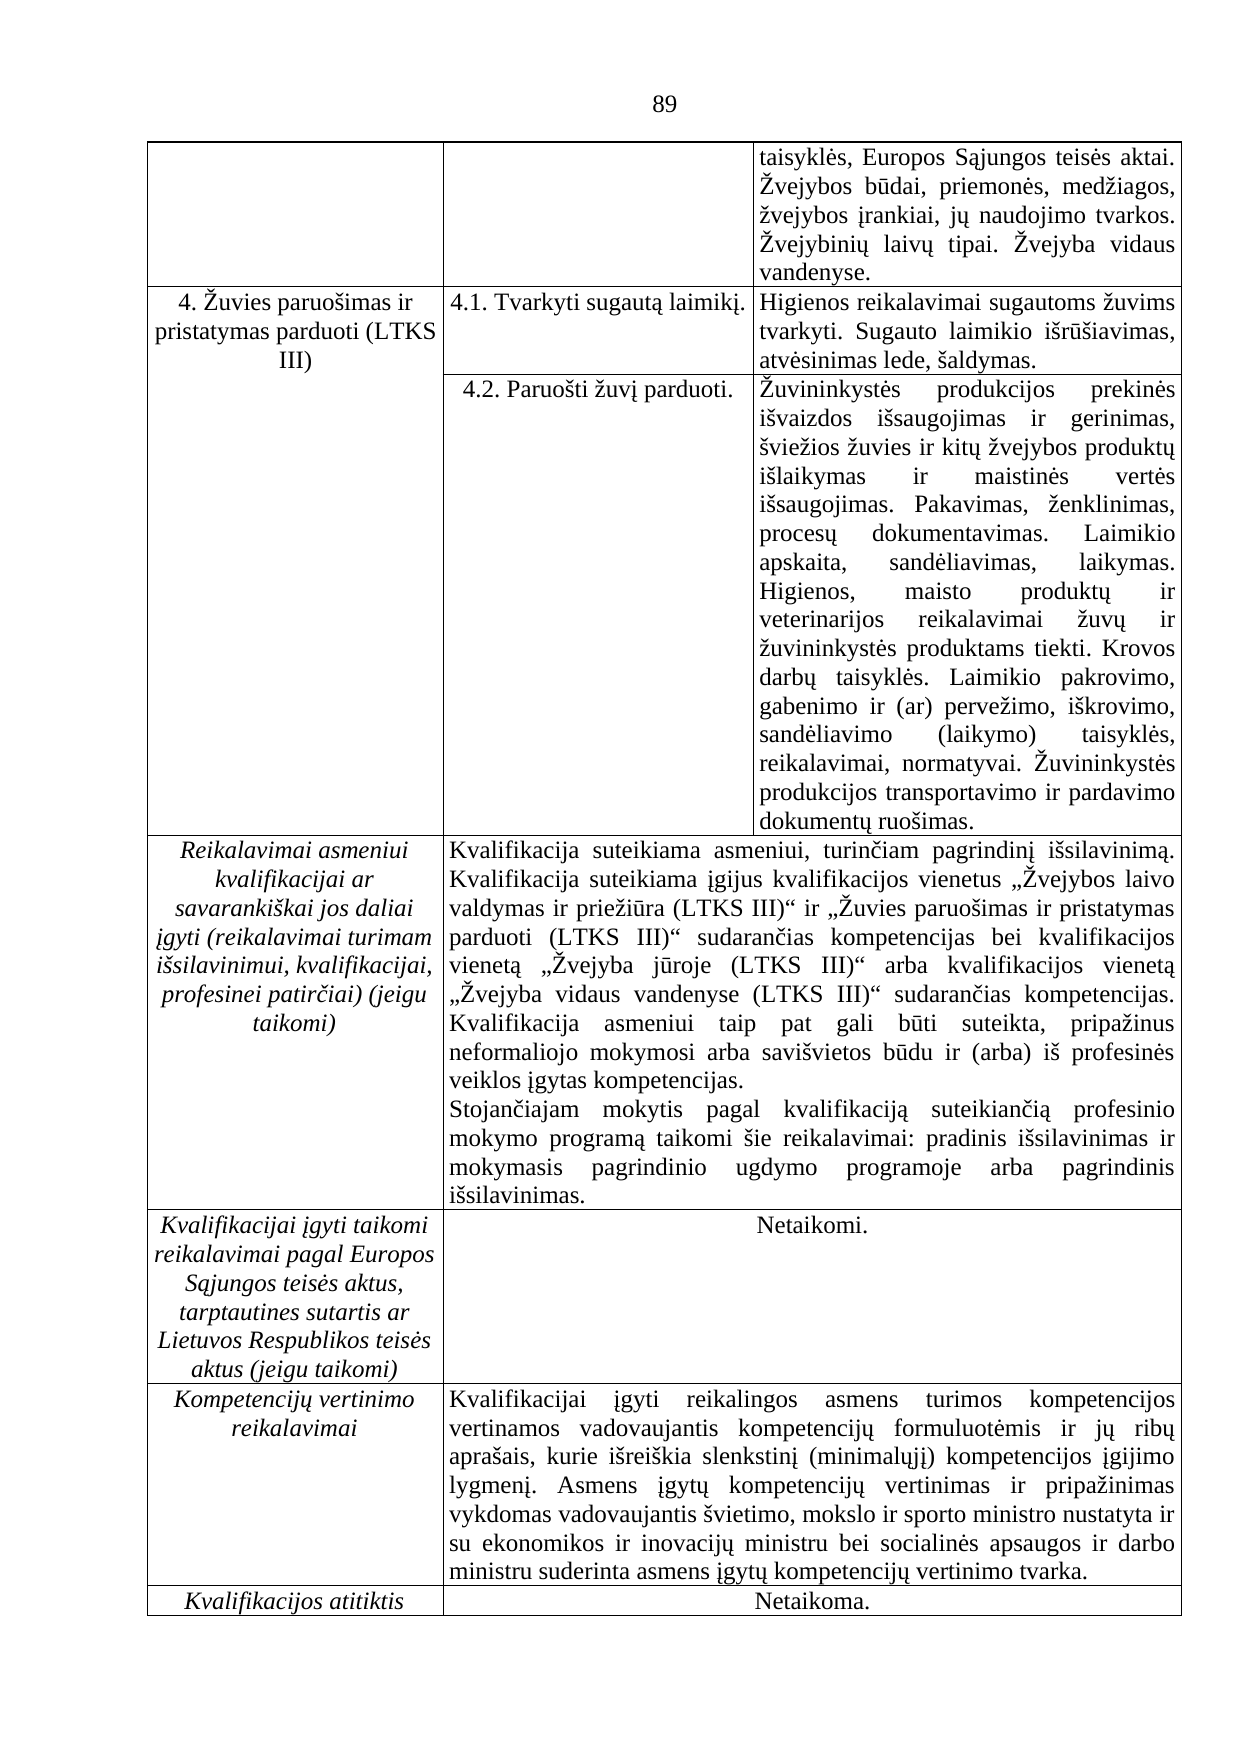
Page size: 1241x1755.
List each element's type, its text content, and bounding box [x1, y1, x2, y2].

table_cell Kompetencijų vertinimo reikalavimai [148, 1384, 443, 1585]
table_cell Netaikoma. [444, 1586, 1181, 1615]
table_cell Kvalifikacijai įgyti taikomi reikalavimai pagal Europos Sąjungos teisės aktus, tarptautines sutartis ar Lietuvos Respublikos teisės aktus (jeigu taikomi) [148, 1210, 443, 1383]
table_cell [444, 143, 753, 286]
table_cell 4.1. Tvarkyti sugautą laimikį. [444, 287, 753, 373]
table_cell Kvalifikacija suteikiama asmeniui, turinčiam pagrindinį išsilavinimą. Kvalifikacija suteikiama įgijus kvalifikacijos vienetus „Žvejybos laivo valdymas ir priežiūra (LTKS III)“ ir „Žuvies paruošimas ir pristatymas parduoti (LTKS III)“ sudarančias kompetencijas bei kvalifikacijos vienetą „Žvejyba jūroje (LTKS III)“ arba kvalifikacijos vienetą „Žvejyba vidaus vandenyse (LTKS III)“ sudarančias kompetencijas. Kvalifikacija asmeniui taip pat gali būti suteikta, pripažinus neformaliojo mokymosi arba savišvietos būdu ir (arba) iš profesinės veiklos įgytas kompetencijas. Stojančiajam mokytis pagal kvalifikaciją suteikiančią profesinio mokymo programą taikomi šie reikalavimai: pradinis išsilavinimas ir mokymasis pagrindinio ugdymo programoje arba pagrindinis išsilavinimas. [444, 836, 1181, 1209]
table_cell Kvalifikacijai įgyti reikalingos asmens turimos kompetencijos vertinamos vadovaujantis kompetencijų formuluotėmis ir jų ribų aprašais, kurie išreiškia slenkstinį (minimalųjį) kompetencijos įgijimo lygmenį. Asmens įgytų kompetencijų vertinimas ir pripažinimas vykdomas vadovaujantis švietimo, mokslo ir sporto ministro nustatyta ir su ekonomikos ir inovacijų ministru bei socialinės apsaugos ir darbo ministru suderinta asmens įgytų kompetencijų vertinimo tvarka. [444, 1384, 1181, 1585]
table_cell Netaikomi. [444, 1210, 1181, 1383]
table_cell Higienos reikalavimai sugautoms žuvims tvarkyti. Sugauto laimikio išrūšiavimas, atvėsinimas lede, šaldymas. [754, 287, 1181, 373]
table_cell 4. Žuvies paruošimas ir pristatymas parduoti (LTKS III) [148, 287, 443, 834]
table_cell Žuvininkystės produkcijos prekinės išvaizdos išsaugojimas ir gerinimas, šviežios žuvies ir kitų žvejybos produktų išlaikymas ir maistinės vertės išsaugojimas. Pakavimas, ženklinimas, procesų dokumentavimas. Laimikio apskaita, sandėliavimas, laikymas. Higienos, maisto produktų ir veterinarijos reikalavimai žuvų ir žuvininkystės produktams tiekti. Krovos darbų taisyklės. Laimikio pakrovimo, gabenimo ir (ar) pervežimo, iškrovimo, sandėliavimo (laikymo) taisyklės, reikalavimai, normatyvai. Žuvininkystės produkcijos transportavimo ir pardavimo dokumentų ruošimas. [754, 375, 1181, 834]
table_cell taisyklės, Europos Sąjungos teisės aktai. Žvejybos būdai, priemonės, medžiagos, žvejybos įrankiai, jų naudojimo tvarkos. Žvejybinių laivų tipai. Žvejyba vidaus vandenyse. [754, 143, 1181, 286]
table_cell 4.2. Paruošti žuvį parduoti. [444, 375, 753, 834]
table_cell Kvalifikacijos atitiktis [148, 1586, 443, 1615]
table_cell Reikalavimai asmeniui kvalifikacijai ar savarankiškai jos daliai įgyti (reikalavimai turimam išsilavinimui, kvalifikacijai, profesinei patirčiai) (jeigu taikomi) [148, 836, 443, 1209]
table_cell [148, 143, 443, 286]
